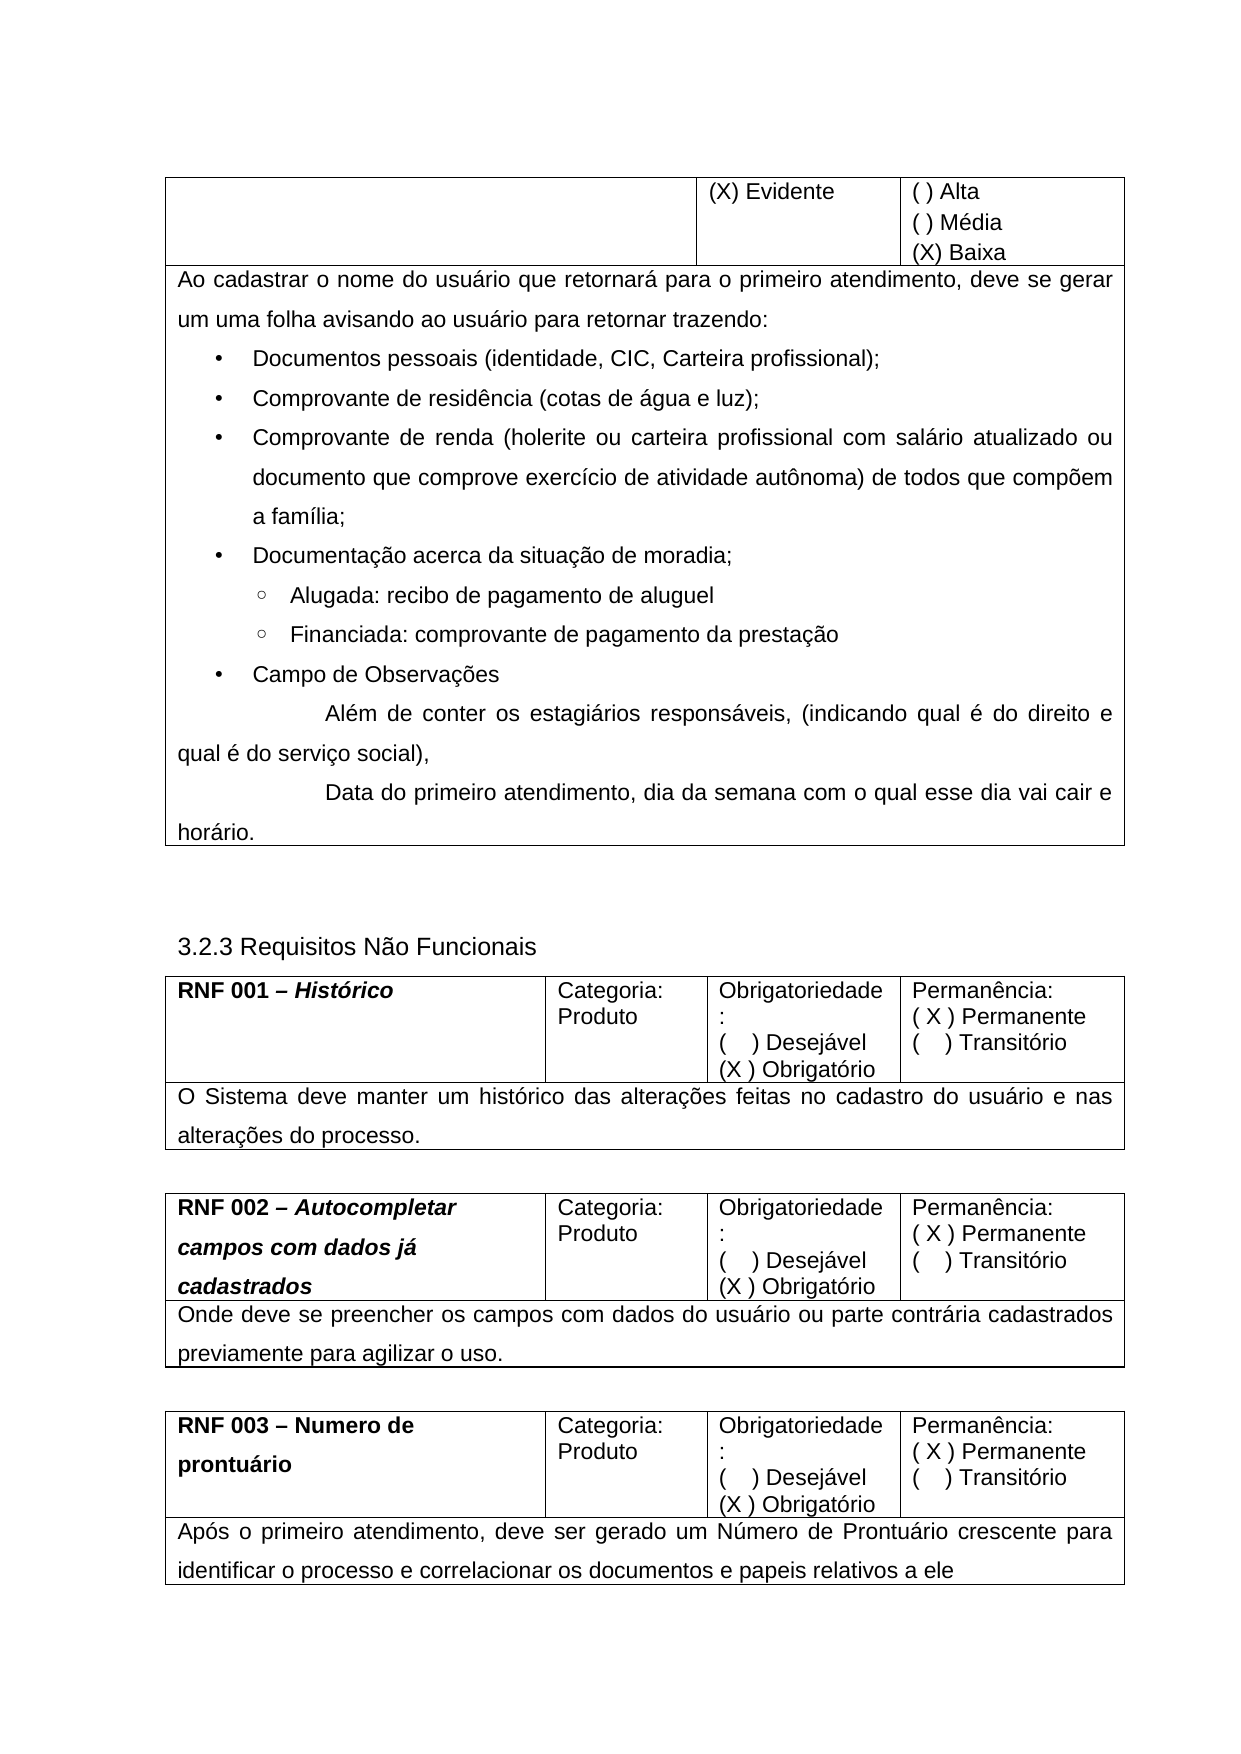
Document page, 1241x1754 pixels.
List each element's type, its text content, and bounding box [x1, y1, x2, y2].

table_header (X) Evidente [697, 178, 900, 265]
table_header Obrigatoriedade: ( ) Desejável (X ) Obrigatório [708, 977, 900, 1082]
table_header Categoria: Produto [546, 1194, 707, 1299]
table_header Permanência: ( X ) Permanente ( ) Transitório [901, 1194, 1124, 1299]
table_header RNF 002 – Autocompletar campos com dados já cadastrados [166, 1194, 545, 1299]
text 3.2.3 Requisitos Não Funcionais [177, 846, 1122, 961]
table_cell Onde deve se preencher os campos com dados do usuário ou parte contrária cadastrados previamente para agilizar o uso. [166, 1301, 1124, 1366]
table_header Permanência: ( X ) Permanente ( ) Transitório [901, 977, 1124, 1082]
table_header Obrigatoriedade: ( ) Desejável (X ) Obrigatório [708, 1194, 900, 1299]
table_header RNF 001 – Histórico [166, 977, 545, 1082]
table_cell Ao cadastrar o nome do usuário que retornará para o primeiro atendimento, deve se gerar um uma folha avisando ao usuário para retornar trazendo: Documentos pessoais (identidade, CIC, Carteira profissional); Comprovante de residência (cotas de água e luz); Comprovante de renda (holerite ou carteira profissional com salário atualizado ou documento que comprove exercício de atividade autônoma) de todos que compõem a família; Documentação acerca da situação de moradia; Alugada: recibo de pagamento de aluguel Financiada: comprovante de pagamento da prestação Campo de Observações Além de conter os estagiários responsáveis, (indicando qual é do direito e qual é do serviço social), Data do primeiro atendimento, dia da semana com o qual esse dia vai cair e horário. [166, 266, 1124, 845]
table_header Categoria: Produto [546, 977, 707, 1082]
table_header Categoria: Produto [546, 1412, 707, 1517]
table_header RNF 003 – Numero de prontuário [166, 1412, 545, 1517]
table_header ( ) Alta ( ) Média (X) Baixa [901, 178, 1124, 265]
table_header Obrigatoriedade: ( ) Desejável (X ) Obrigatório [708, 1412, 900, 1517]
table_header Permanência: ( X ) Permanente ( ) Transitório [901, 1412, 1124, 1517]
table_header [166, 178, 696, 265]
table_cell Após o primeiro atendimento, deve ser gerado um Número de Prontuário crescente para identificar o processo e correlacionar os documentos e papeis relativos a ele [166, 1518, 1124, 1584]
table_cell O Sistema deve manter um histórico das alterações feitas no cadastro do usuário e nas alterações do processo. [166, 1083, 1124, 1149]
